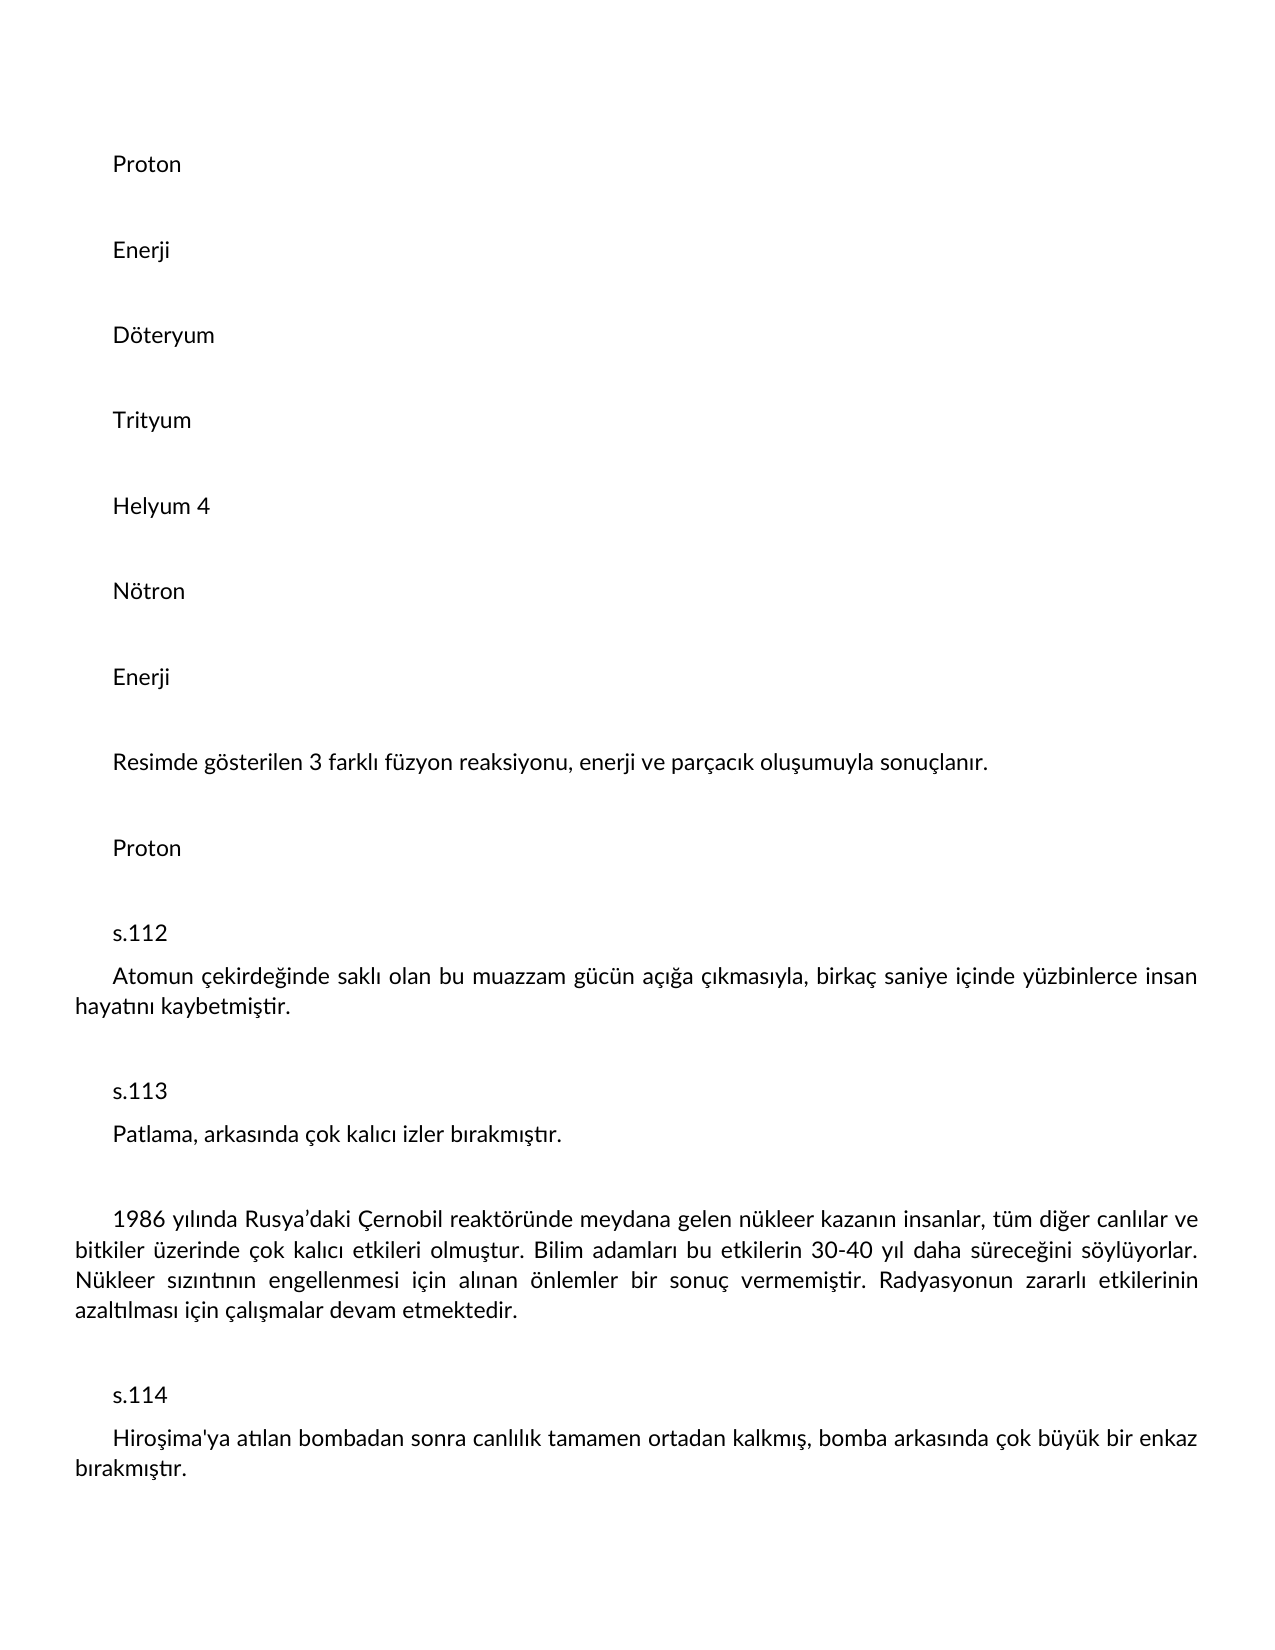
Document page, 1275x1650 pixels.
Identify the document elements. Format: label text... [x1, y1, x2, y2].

text Proton [75, 150, 1200, 177]
text s.112 [75, 919, 1200, 946]
text Atomun çekirdeğinde saklı olan bu muazzam gücün açığa çıkmasıyla, birkaç saniye içinde yüzbinlerce insan hayatını kaybetmiştir. [75, 961, 1200, 1019]
text Proton [75, 833, 1200, 861]
text s.114 [75, 1381, 1200, 1409]
text Enerji [75, 662, 1200, 690]
text Nötron [75, 577, 1200, 604]
text Resimde gösterilen 3 farklı füzyon reaksiyonu, enerji ve parçacık oluşumuyla sonuçlanır. [75, 748, 1200, 775]
text Trityum [75, 406, 1200, 434]
text Enerji [75, 235, 1200, 263]
text s.113 [75, 1077, 1200, 1104]
text 1986 yılında Rusya’daki Çernobil reaktöründe meydana gelen nükleer kazanın insanlar, tüm diğer canlılar ve bitkiler üzerinde çok kalıcı etkileri olmuştur. Bilim adamları bu etkilerin 30-40 yıl daha süreceğini söylüyorlar. Nükleer sızıntının engellenmesi için alınan önlemler bir sonuç vermemiştir. Radyasyonun zararlı etkilerinin azaltılması için çalışmalar devam etmektedir. [75, 1205, 1200, 1323]
text Patlama, arkasında çok kalıcı izler bırakmıştır. [75, 1120, 1200, 1147]
text Helyum 4 [75, 492, 1200, 519]
text Döteryum [75, 321, 1200, 348]
text Hiroşima'ya atılan bombadan sonra canlılık tamamen ortadan kalkmış, bomba arkasında çok büyük bir enkaz bırakmıştır. [75, 1424, 1200, 1482]
